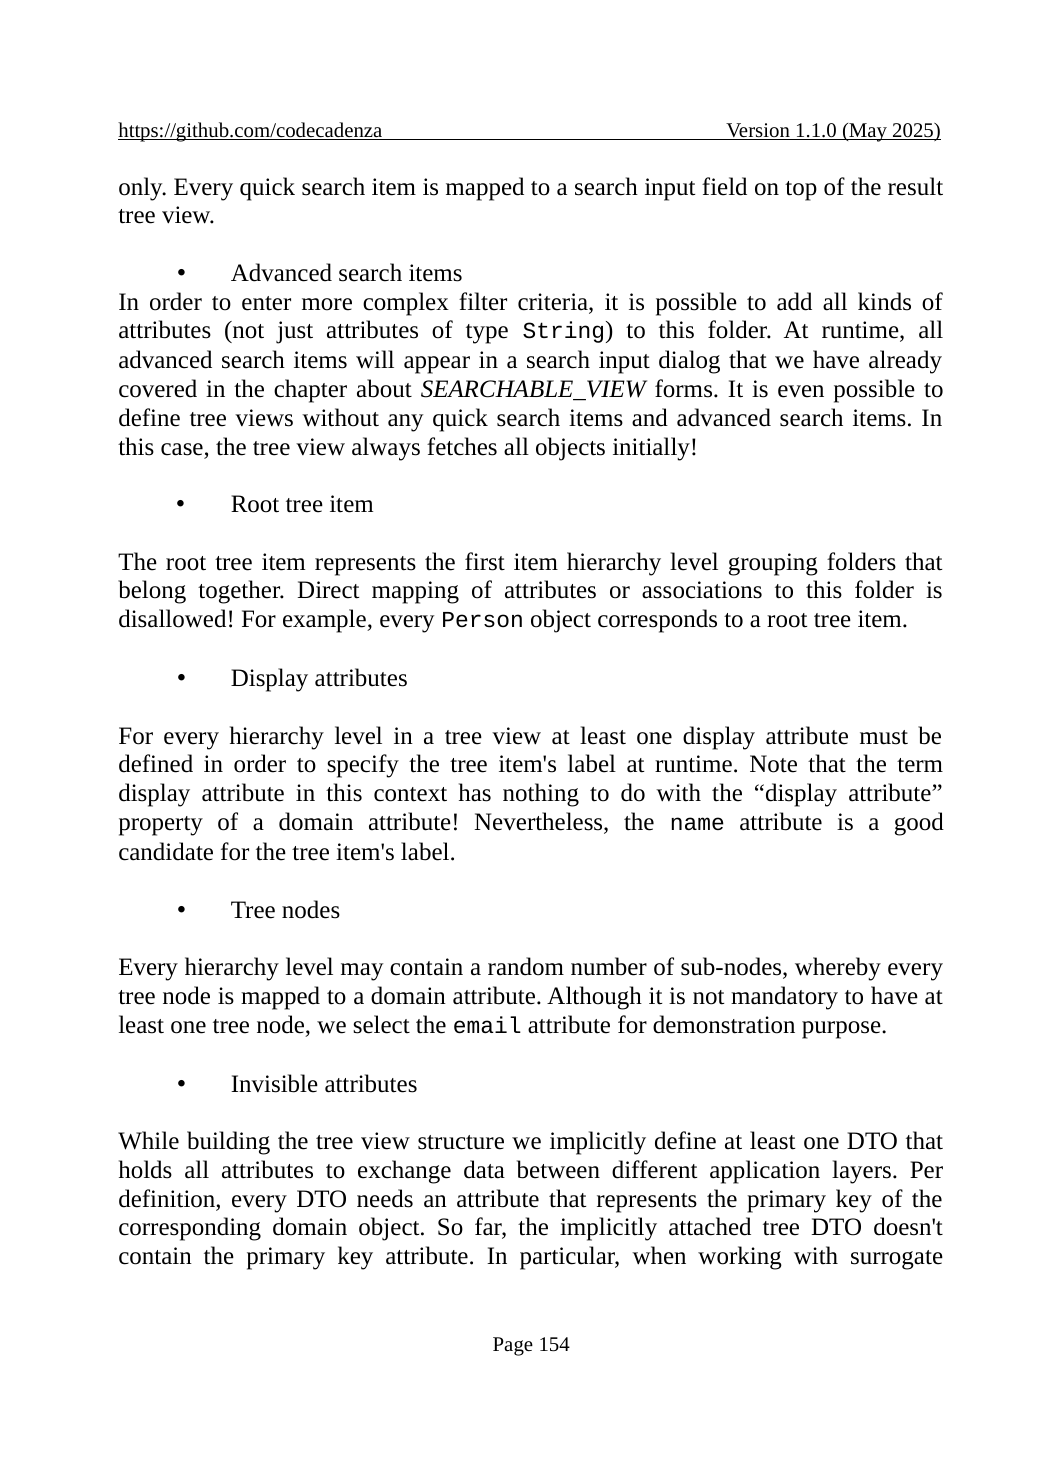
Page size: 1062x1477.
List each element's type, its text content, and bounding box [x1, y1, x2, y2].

list Advanced search items [177, 258, 944, 287]
list Tree nodes [177, 895, 944, 923]
text only. Every quick search item is mapped to a search input field on top of the result tree view. [118, 172, 944, 229]
text Every hierarchy level may contain a random number of sub-nodes, whereby every tree node is mapped to a domain attribute. Although it is not mandatory to have at least one tree node, we select the email attribute for demonstration purpose. [118, 952, 944, 1040]
text In order to enter more complex filter criteria, it is possible to add all kinds of attributes (not just attributes of type String) to this folder. At runtime, all advanced search items will appear in a search input dialog that we have already covered in the chapter about SEARCHABLE_VIEW forms. It is even possible to define tree views without any quick search items and advanced search items. In this case, the tree view always fetches all objects initially! [118, 287, 944, 461]
text The root tree item represents the first item hierarchy level grouping folders that belong together. Direct mapping of attributes or associations to this folder is disallowed! For example, every Person object corresponds to a root tree item. [118, 547, 944, 634]
text For every hierarchy level in a tree view at least one display attribute must be defined in order to specify the tree item's label at runtime. Note that the term display attribute in this context has nothing to do with the “display attribute” property of a domain attribute! Nevertheless, the name attribute is a good candidate for the tree item's label. [118, 721, 944, 866]
text While building the tree view structure we implicitly define at least one DTO that holds all attributes to exchange data between different application layers. Per definition, every DTO needs an attribute that represents the primary key of the corresponding domain object. So far, the implicitly attached tree DTO doesn't contain the primary key attribute. In particular, when working with surrogate [118, 1126, 944, 1270]
list Invisible attributes [177, 1069, 944, 1097]
list Root tree item [176, 489, 944, 518]
list Display attributes [177, 663, 944, 692]
